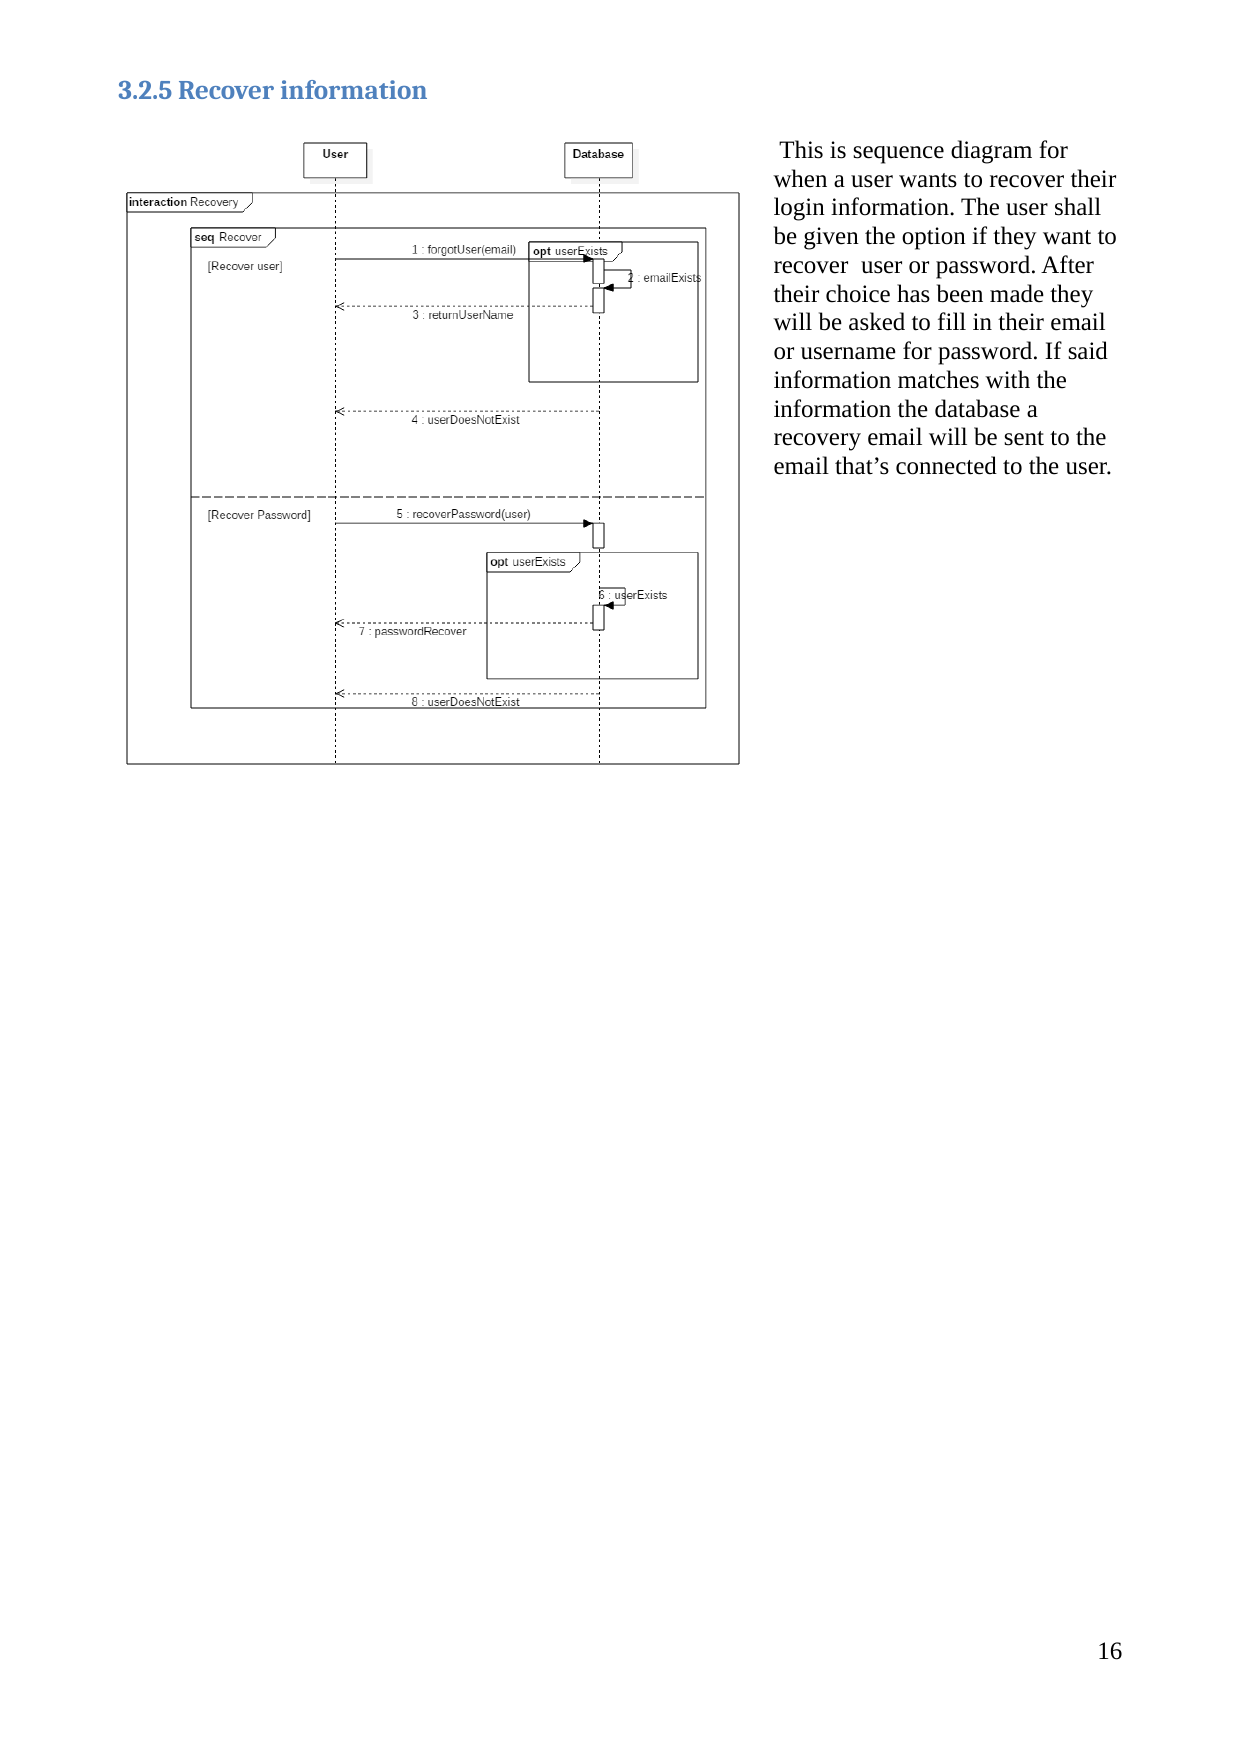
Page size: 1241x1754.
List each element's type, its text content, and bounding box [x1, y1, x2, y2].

text This is sequence diagram for when a user wants to recover their login information. The user shall be given the option if they want to recover user or password. After their choice has been made they will be asked to fill in their email or username for password. If said information matches with the information the database a recovery email will be sent to the email that’s connected to the user. [774, 135, 1122, 480]
picture [118, 135, 774, 799]
subtitle 3.2.5 Recover information [118, 75, 1122, 106]
